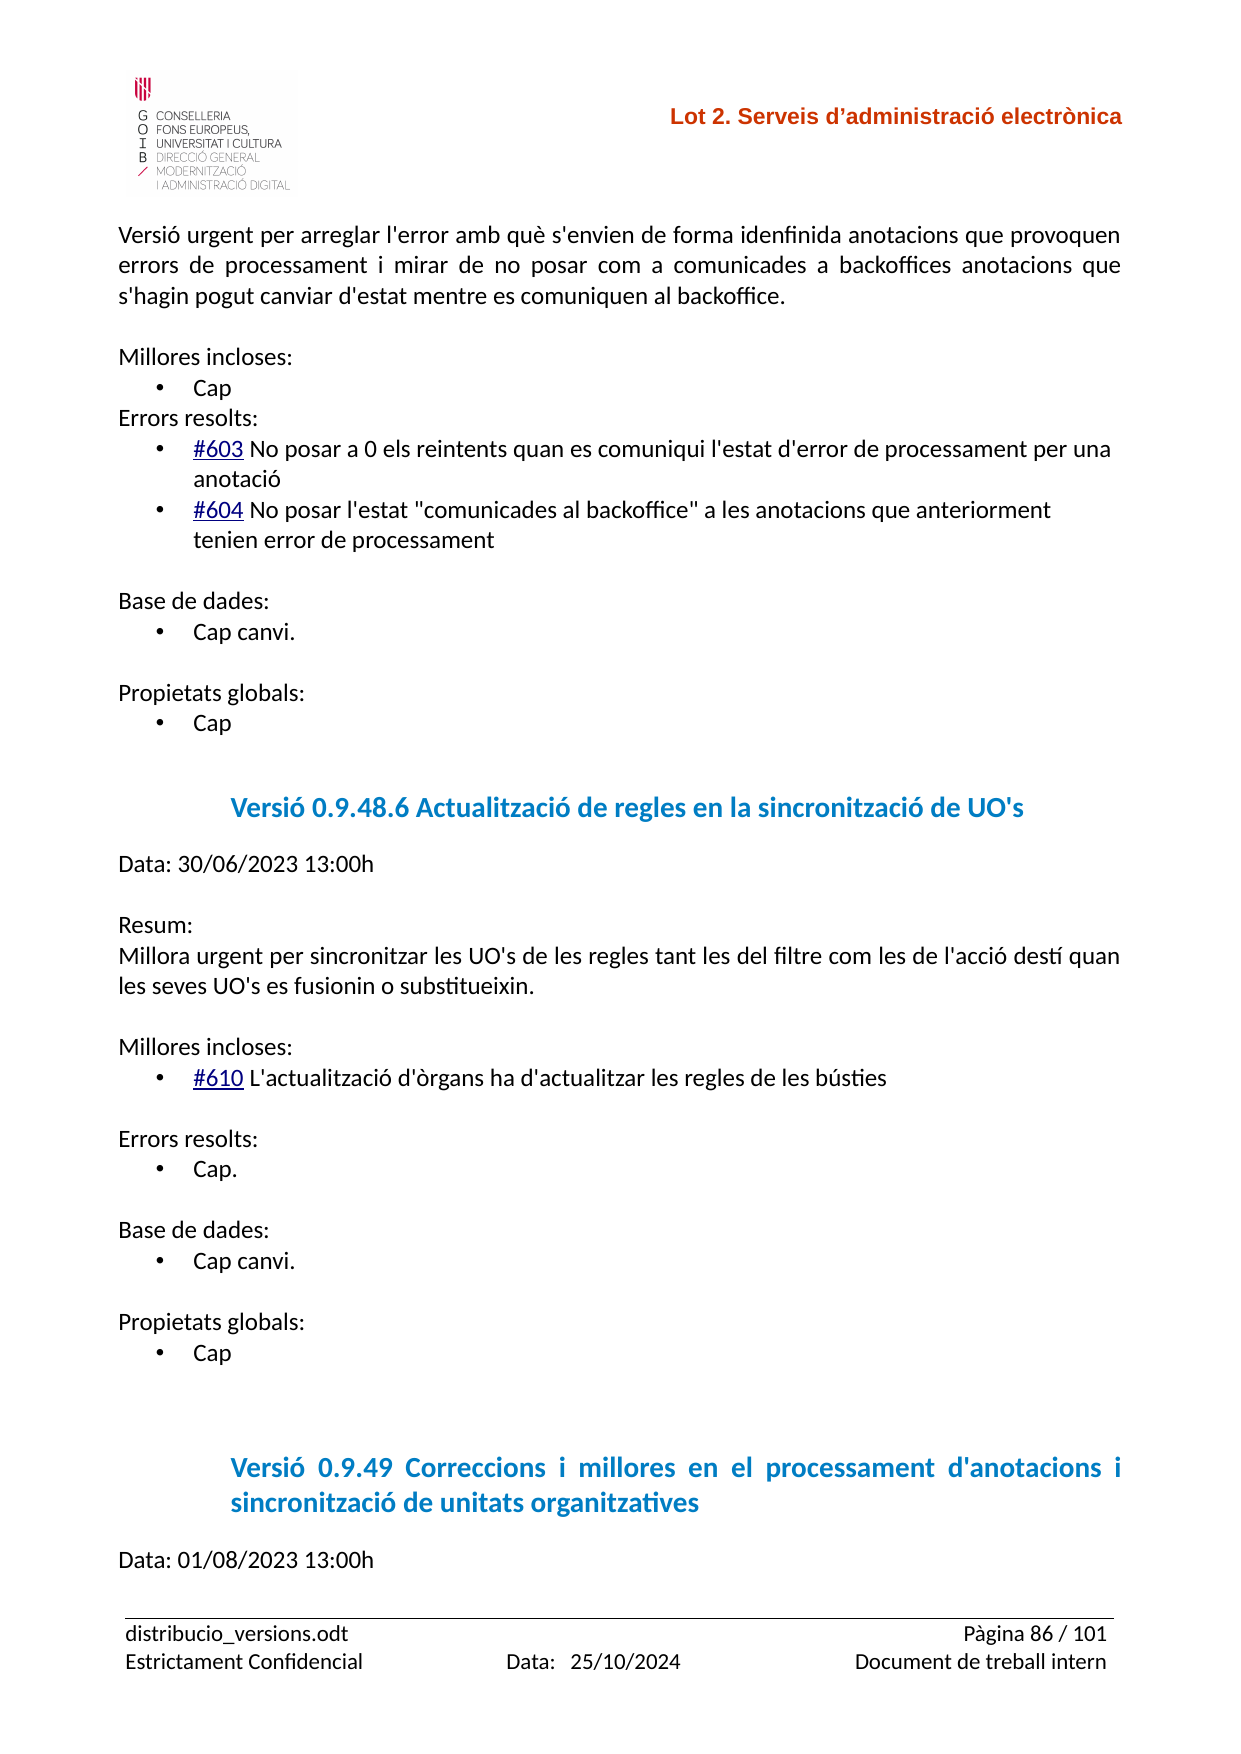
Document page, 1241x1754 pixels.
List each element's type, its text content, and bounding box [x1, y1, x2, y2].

text Base de dades: [118, 585, 1122, 616]
text Millores incloses: [118, 341, 1122, 372]
picture [126, 70, 299, 197]
text Errors resolts: [118, 402, 1122, 433]
list Cap [156, 1337, 1122, 1367]
text Data: 30/06/2023 13:00h [118, 848, 1122, 879]
list #604 No posar l'estat "comunicades al backoffice" a les anotacions que anteriorment tenien error de processament [156, 494, 1122, 555]
text Resum: [118, 909, 1122, 940]
text Errors resolts: [118, 1123, 1122, 1154]
list #603 No posar a 0 els reintents quan es comuniqui l'estat d'error de processament per una anotació [156, 433, 1122, 494]
list Cap [156, 372, 1122, 402]
subtitle Versió 0.9.49 Correccions i millores en el processament d'anotacions i sincronització de unitats organitzatives [153, 1449, 1122, 1520]
list #610 L'actualització d'òrgans ha d'actualitzar les regles de les bústies [156, 1062, 1122, 1093]
text Millora urgent per sincronitzar les UO's de les regles tant les del filtre com les de l'acció destí quan les seves UO's es fusionin o substitueixin. [118, 940, 1122, 1001]
text Base de dades: [118, 1215, 1122, 1245]
list Cap [156, 707, 1122, 738]
text Data: 01/08/2023 13:00h [118, 1544, 1122, 1574]
text Millores incloses: [118, 1032, 1122, 1062]
list Cap canvi. [156, 1245, 1122, 1276]
text Propietats globals: [118, 1306, 1122, 1337]
list Cap. [156, 1154, 1122, 1184]
subtitle Versió 0.9.48.6 Actualització de regles en la sincronització de UO's [153, 789, 1122, 825]
text Propietats globals: [118, 677, 1122, 707]
list Cap canvi. [156, 616, 1122, 646]
text Versió urgent per arreglar l'error amb què s'envien de forma idenfinida anotacions que provoquen errors de processament i mirar de no posar com a comunicades a backoffices anotacions que s'hagin pogut canviar d'estat mentre es comuniquen al backoffice. [118, 219, 1122, 311]
